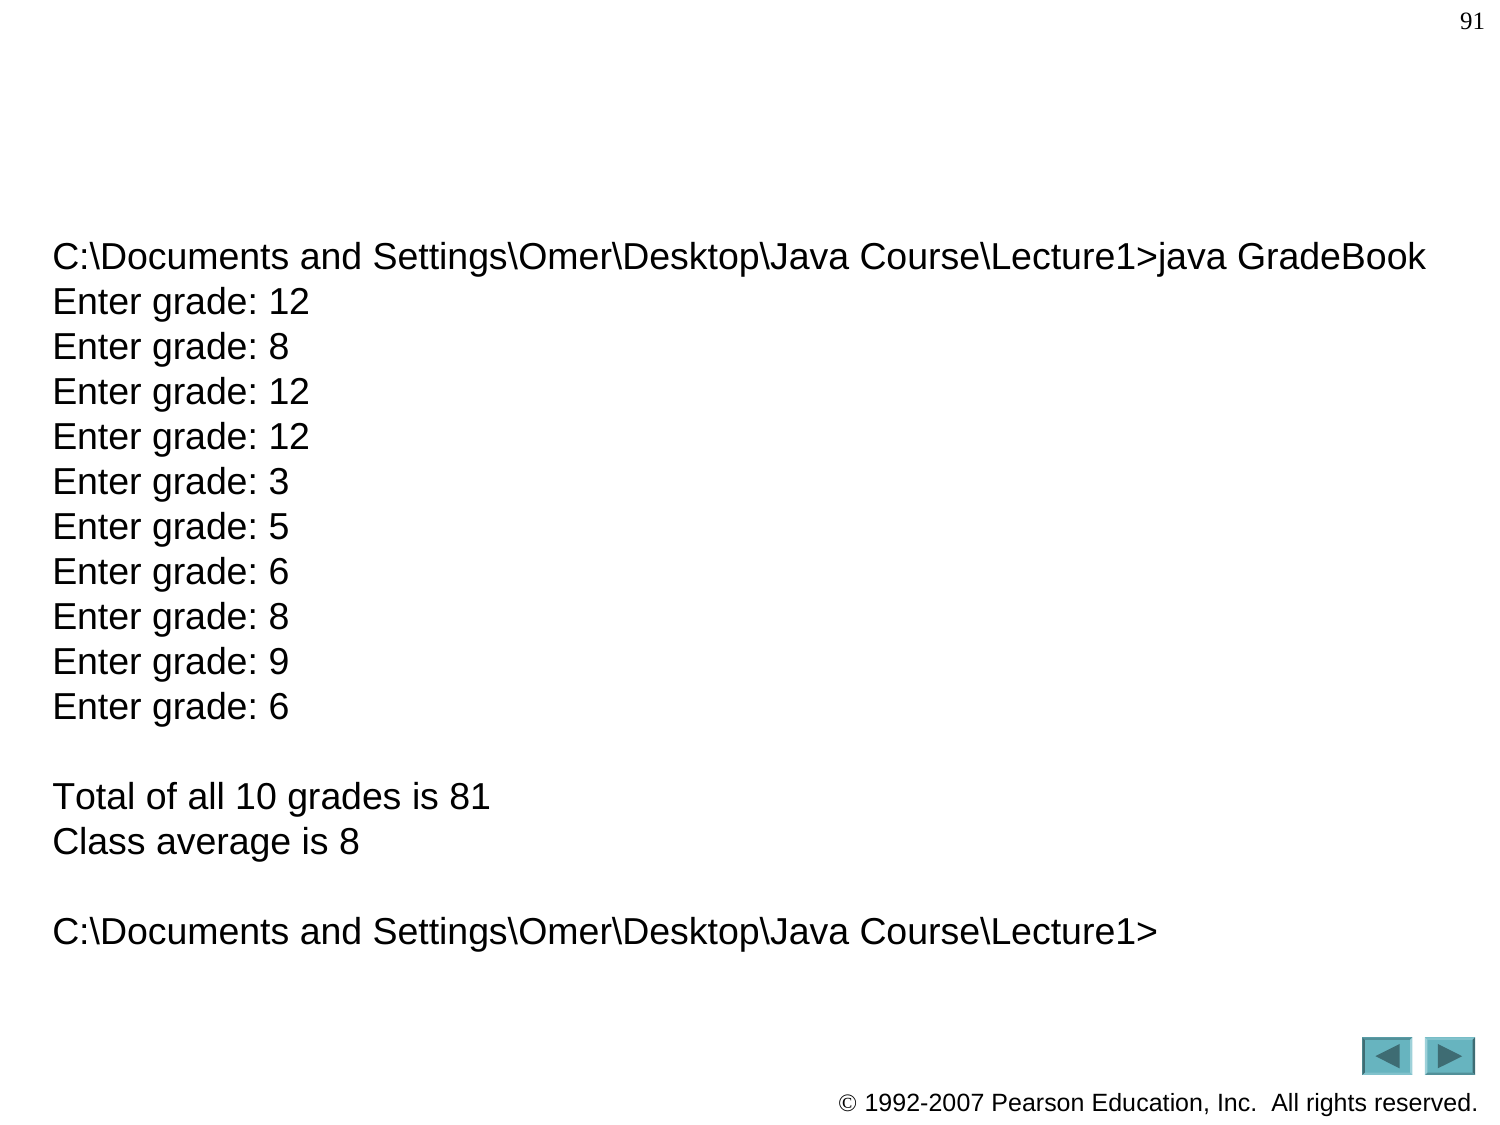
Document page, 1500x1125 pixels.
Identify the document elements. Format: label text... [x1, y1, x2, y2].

text_box C:\Documents and Settings\Omer\Desktop\Java Course\Lecture1>java GradeBook Enter grade: 12 Enter grade: 8 Enter grade: 12 Enter grade: 12 Enter grade: 3 Enter grade: 5 Enter grade: 6 Enter grade: 8 Enter grade: 9 Enter grade: 6 Total of all 10 grades is 81 Class average is 8 C:\Documents and Settings\Omer\Desktop\Java Course\Lecture1> [37, 224, 1442, 960]
